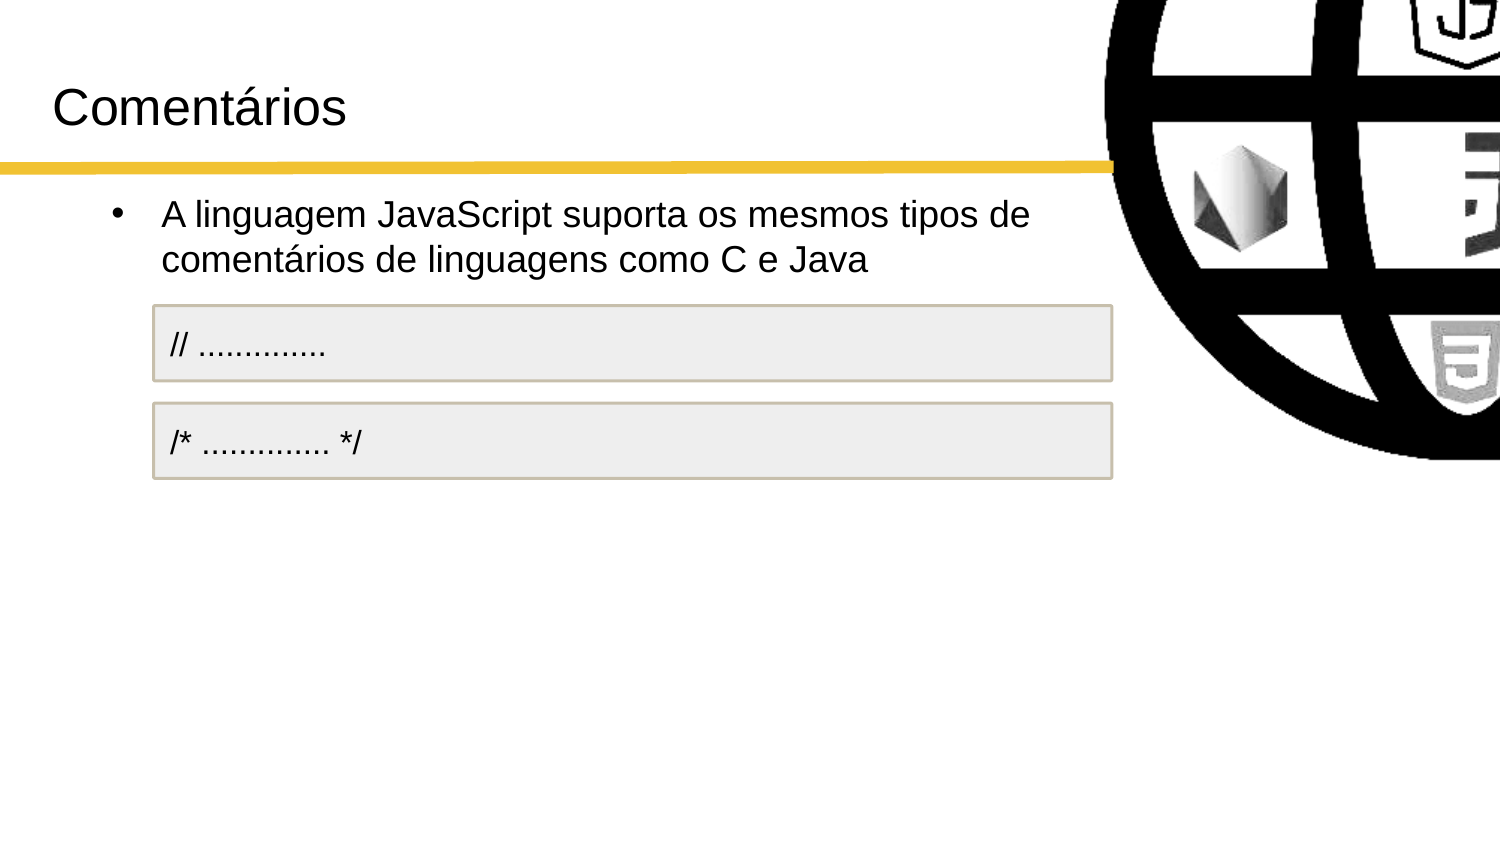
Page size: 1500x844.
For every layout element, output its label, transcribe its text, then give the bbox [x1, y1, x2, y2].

text_box // .............. [153, 305, 1112, 381]
picture [1078, 0, 1500, 532]
text_box A linguagem JavaScript suporta os mesmos tipos de comentários de linguagens como C e Java [89, 182, 1112, 293]
text_box /* .............. */ [153, 403, 1112, 479]
text_box Comentários [37, 33, 1463, 175]
